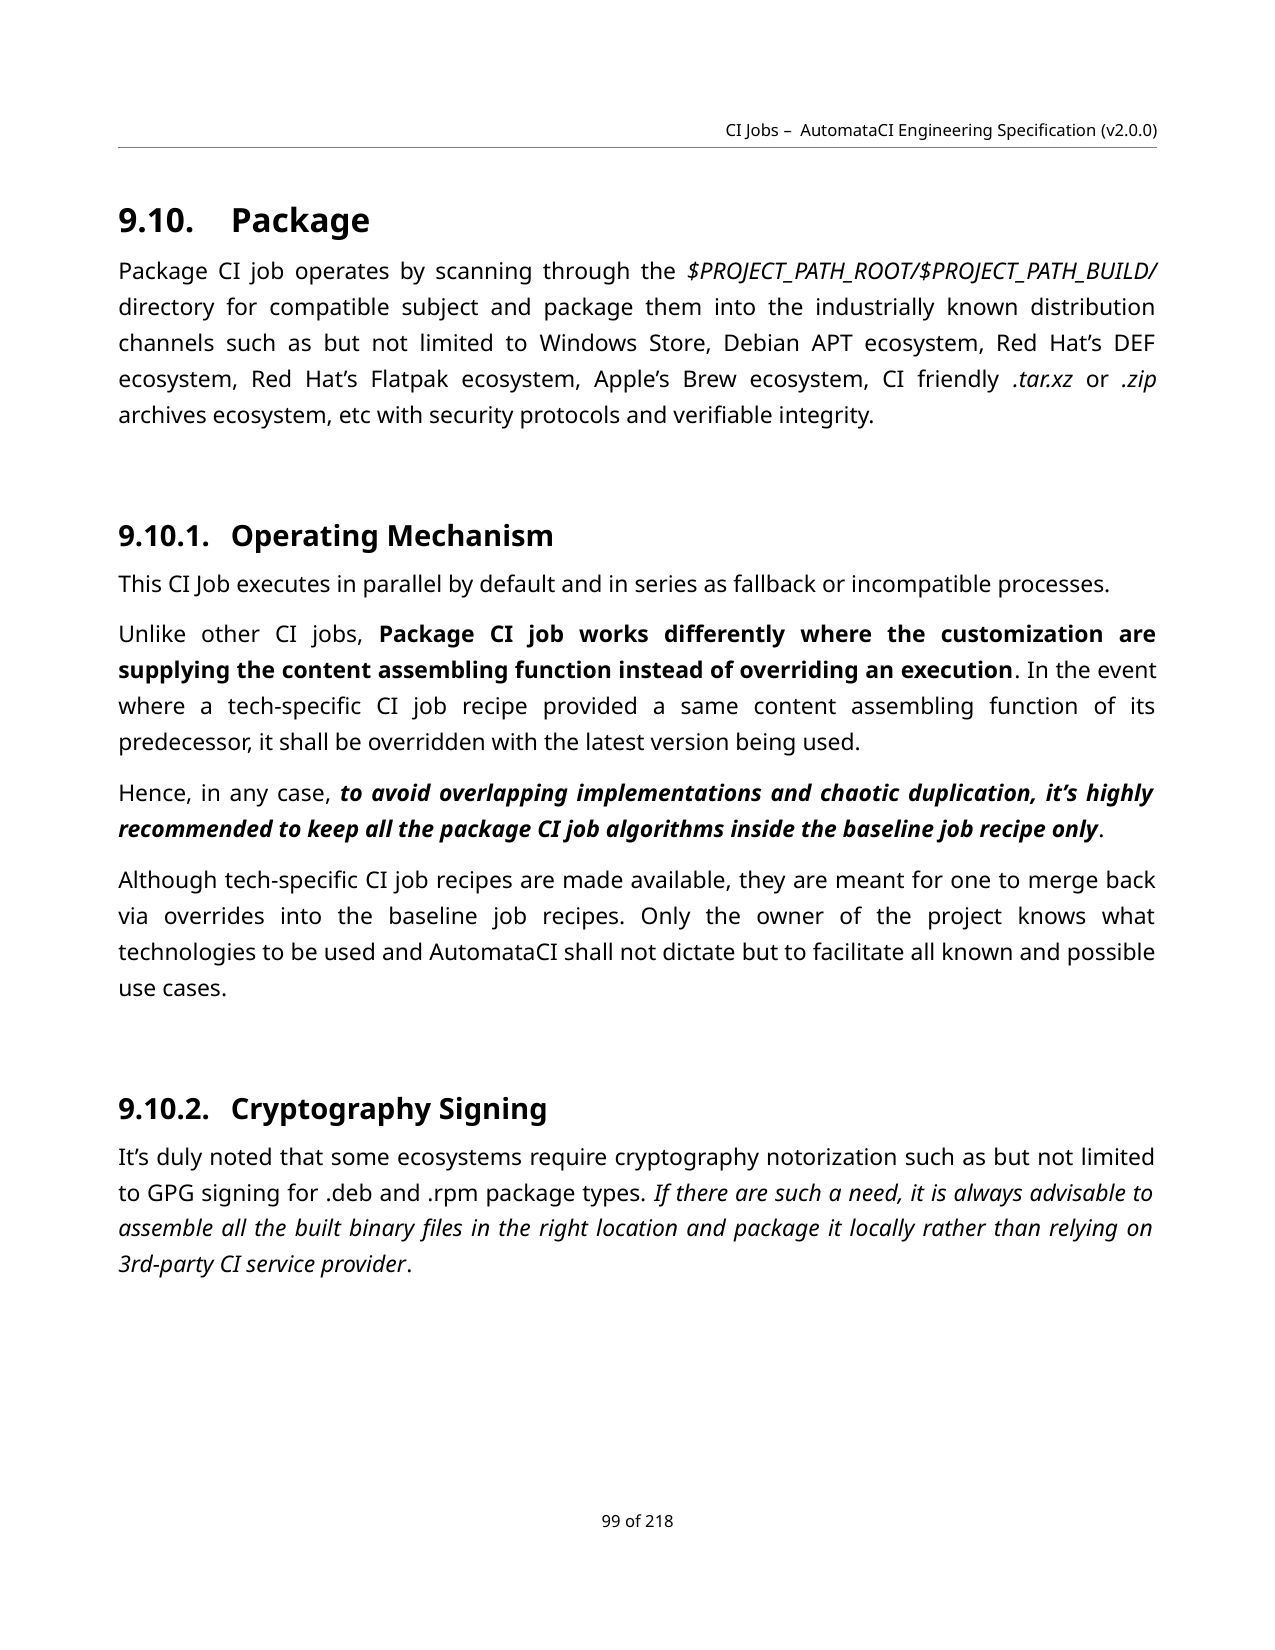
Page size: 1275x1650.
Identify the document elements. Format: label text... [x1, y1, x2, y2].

subtitle Cryptography Signing [118, 1088, 1157, 1128]
text Hence, in any case, to avoid overlapping implementations and chaotic duplication, it’s highly recommended to keep all the package CI job algorithms inside the baseline job recipe only. [118, 777, 1157, 844]
text Unlike other CI jobs, Package CI job works differently where the customization are supplying the content assembling function instead of overriding an execution. In the event where a tech-specific CI job recipe provided a same content assembling function of its predecessor, it shall be overridden with the latest version being used. [118, 618, 1157, 757]
text This CI Job executes in parallel by default and in series as fallback or incompatible processes. [118, 567, 1157, 599]
text It’s duly noted that some ecosystems require cryptography notorization such as but not limited to GPG signing for .deb and .rpm package types. If there are such a need, it is always advisable to assemble all the built binary files in the right location and package it locally rather than relying on 3rd-party CI service provider. [118, 1141, 1157, 1279]
subtitle Package [118, 197, 1157, 243]
subtitle Operating Mechanism [118, 515, 1157, 555]
text Package CI job operates by scanning through the $PROJECT_PATH_ROOT/$PROJECT_PATH_BUILD/ directory for compatible subject and package them into the industrially known distribution channels such as but not limited to Windows Store, Debian APT ecosystem, Red Hat’s DEF ecosystem, Red Hat’s Flatpak ecosystem, Apple’s Brew ecosystem, CI friendly .tar.xz or .zip archives ecosystem, etc with security protocols and verifiable integrity. [118, 255, 1157, 430]
text Although tech-specific CI job recipes are made available, they are meant for one to merge back via overrides into the baseline job recipes. Only the owner of the project knows what technologies to be used and AutomataCI shall not dictate but to facilitate all known and possible use cases. [118, 864, 1157, 1003]
